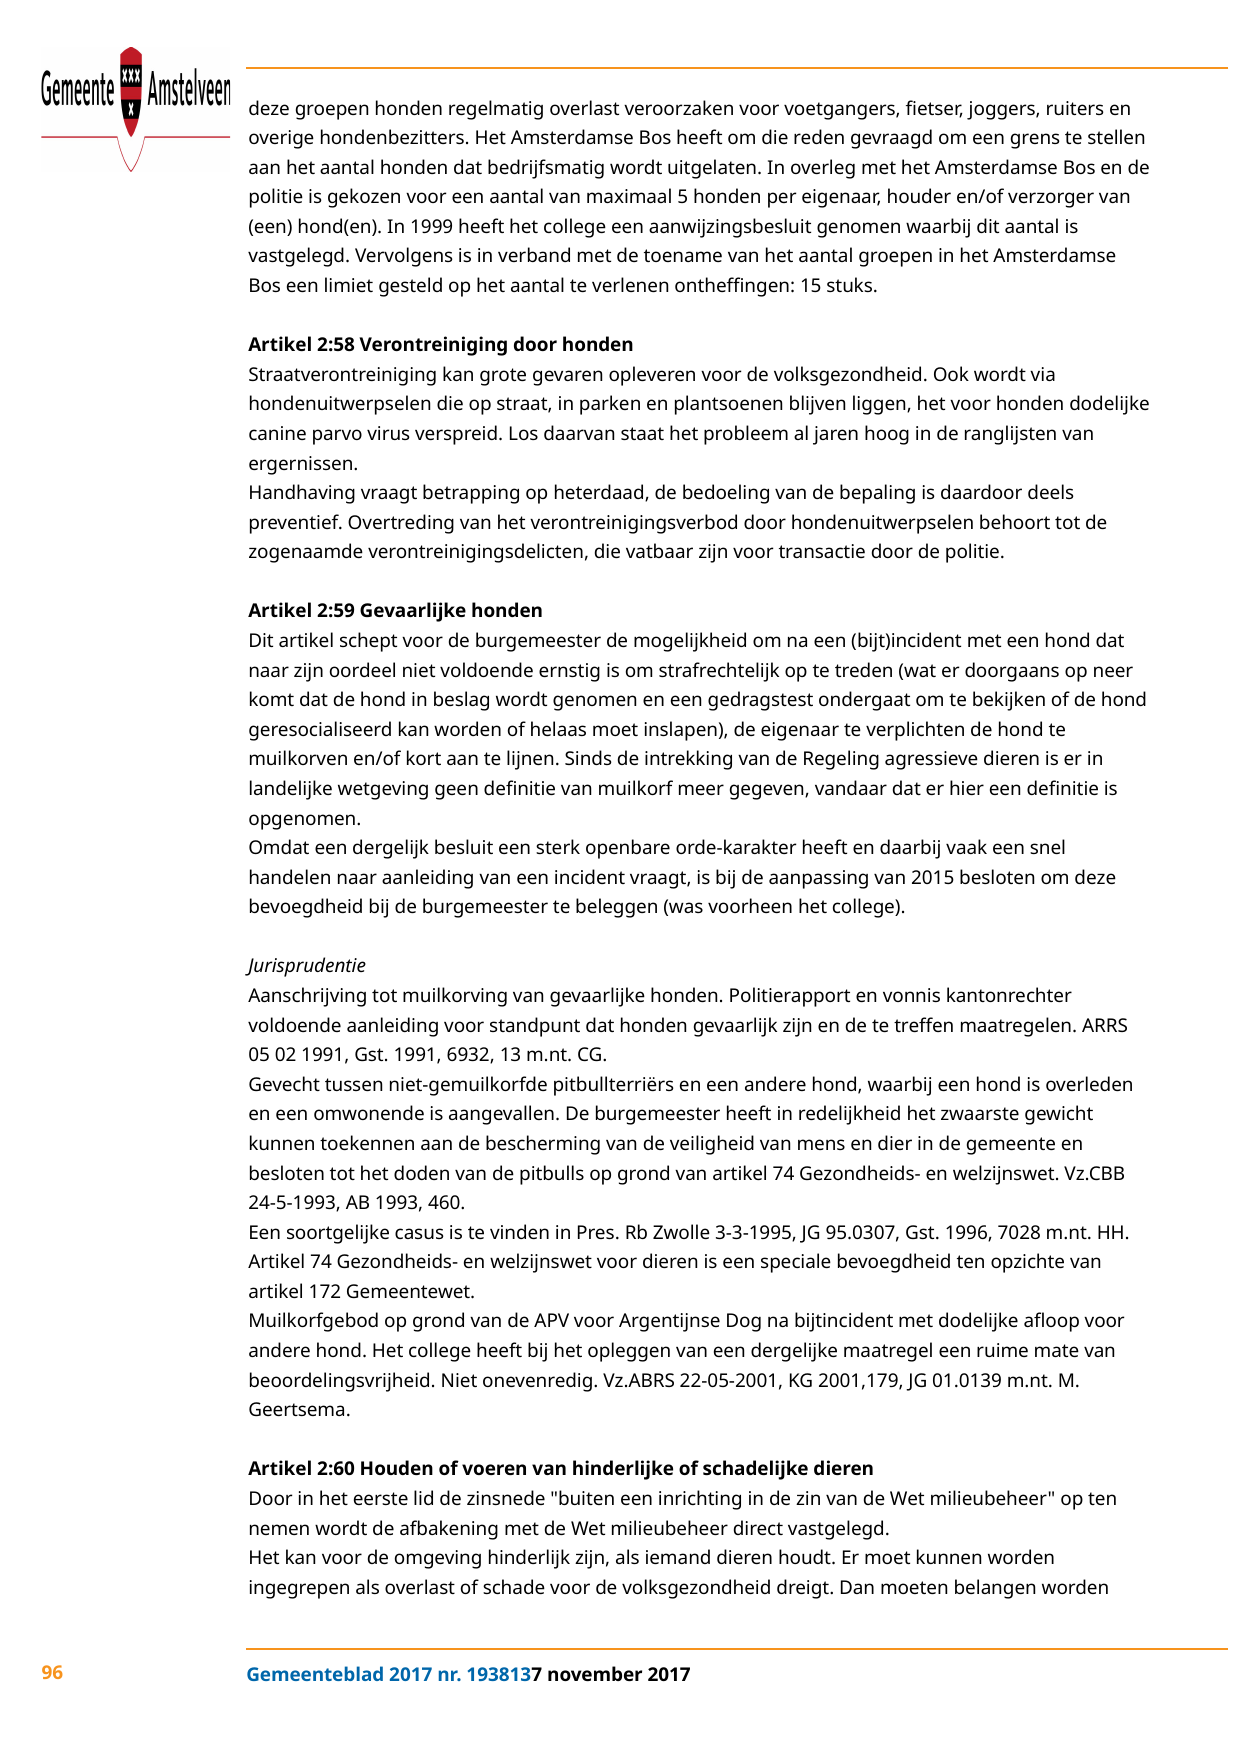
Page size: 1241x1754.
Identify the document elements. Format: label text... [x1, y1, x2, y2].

text Dit artikel schept voor de burgemeester de mogelijkheid om na een (bijt)incident met een hond dat naar zijn oordeel niet voldoende ernstig is om strafrechtelijk op te treden (wat er doorgaans op neer komt dat de hond in beslag wordt genomen en een gedragstest ondergaat om te bekijken of de hond geresocialiseerd kan worden of helaas moet inslapen), de eigenaar te verplichten de hond te muilkorven en/of kort aan te lijnen. Sinds de intrekking van de Regeling agressieve dieren is er in landelijke wetgeving geen definitie van muilkorf meer gegeven, vandaar dat er hier een definitie is opgenomen. [248, 627, 1152, 831]
text Door in het eerste lid de zinsnede "buiten een inrichting in de zin van de Wet milieubeheer" op ten nemen wordt de afbakening met de Wet milieubeheer direct vastgelegd. [248, 1485, 1152, 1541]
text Gevecht tussen niet-gemuilkorfde pitbullterriërs en een andere hond, waarbij een hond is overleden en een omwonende is aangevallen. De burgemeester heeft in redelijkheid het zwaarste gewicht kunnen toekennen aan de bescherming van de veiligheid van mens en dier in de gemeente en besloten tot het doden van de pitbulls op grond van artikel 74 Gezondheids- en welzijnswet. Vz.CBB 24-5-1993, AB 1993, 460. [248, 1071, 1152, 1215]
text Artikel 2:58 Verontreiniging door honden [248, 331, 1152, 357]
text Aanschrijving tot muilkorving van gevaarlijke honden. Politierapport en vonnis kantonrechter voldoende aanleiding voor standpunt dat honden gevaarlijk zijn en de te treffen maatregelen. ARRS 05 02 1991, Gst. 1991, 6932, 13 m.nt. CG. [248, 982, 1152, 1067]
text Het kan voor de omgeving hinderlijk zijn, als iemand dieren houdt. Er moet kunnen worden ingegrepen als overlast of schade voor de volksgezondheid dreigt. Dan moeten belangen worden [248, 1544, 1152, 1600]
text Omdat een dergelijk besluit een sterk openbare orde-karakter heeft en daarbij vaak een snel handelen naar aanleiding van een incident vraagt, is bij de aanpassing van 2015 besloten om deze bevoegdheid bij de burgemeester te beleggen (was voorheen het college). [248, 834, 1152, 919]
text Straatverontreiniging kan grote gevaren opleveren voor de volksgezondheid. Ook wordt via hondenuitwerpselen die op straat, in parken en plantsoenen blijven liggen, het voor honden dodelijke canine parvo virus verspreid. Los daarvan staat het probleem al jaren hoog in de ranglijsten van ergernissen. [248, 361, 1152, 476]
text Jurisprudentie [248, 953, 1152, 978]
text deze groepen honden regelmatig overlast veroorzaken voor voetgangers, fietser, joggers, ruiters en overige hondenbezitters. Het Amsterdamse Bos heeft om die reden gevraagd om een grens te stellen aan het aantal honden dat bedrijfsmatig wordt uitgelaten. In overleg met het Amsterdamse Bos en de politie is gekozen voor een aantal van maximaal 5 honden per eigenaar, houder en/of verzorger van (een) hond(en). In 1999 heeft het college een aanwijzingsbesluit genomen waarbij dit aantal is vastgelegd. Vervolgens is in verband met de toename van het aantal groepen in het Amsterdamse Bos een limiet gesteld op het aantal te verlenen ontheffingen: 15 stuks. [248, 95, 1152, 298]
text Artikel 2:59 Gevaarlijke honden [248, 598, 1152, 623]
text Artikel 2:60 Houden of voeren van hinderlijke of schadelijke dieren [248, 1456, 1152, 1481]
text Muilkorfgebod op grond van de APV voor Argentijnse Dog na bijtincident met dodelijke afloop voor andere hond. Het college heeft bij het opleggen van een dergelijke maatregel een ruime mate van beoordelingsvrijheid. Niet onevenredig. Vz.ABRS 22-05-2001, KG 2001,179, JG 01.0139 m.nt. M. Geertsema. [248, 1308, 1152, 1422]
text Handhaving vraagt betrapping op heterdaad, de bedoeling van de bepaling is daardoor deels preventief. Overtreding van het verontreinigingsverbod door hondenuitwerpselen behoort tot de zogenaamde verontreinigingsdelicten, die vatbaar zijn voor transactie door de politie. [248, 479, 1152, 564]
picture [41, 47, 231, 172]
text Een soortgelijke casus is te vinden in Pres. Rb Zwolle 3-3-1995, JG 95.0307, Gst. 1996, 7028 m.nt. HH. Artikel 74 Gezondheids- en welzijnswet voor dieren is een speciale bevoegdheid ten opzichte van artikel 172 Gemeentewet. [248, 1219, 1152, 1304]
